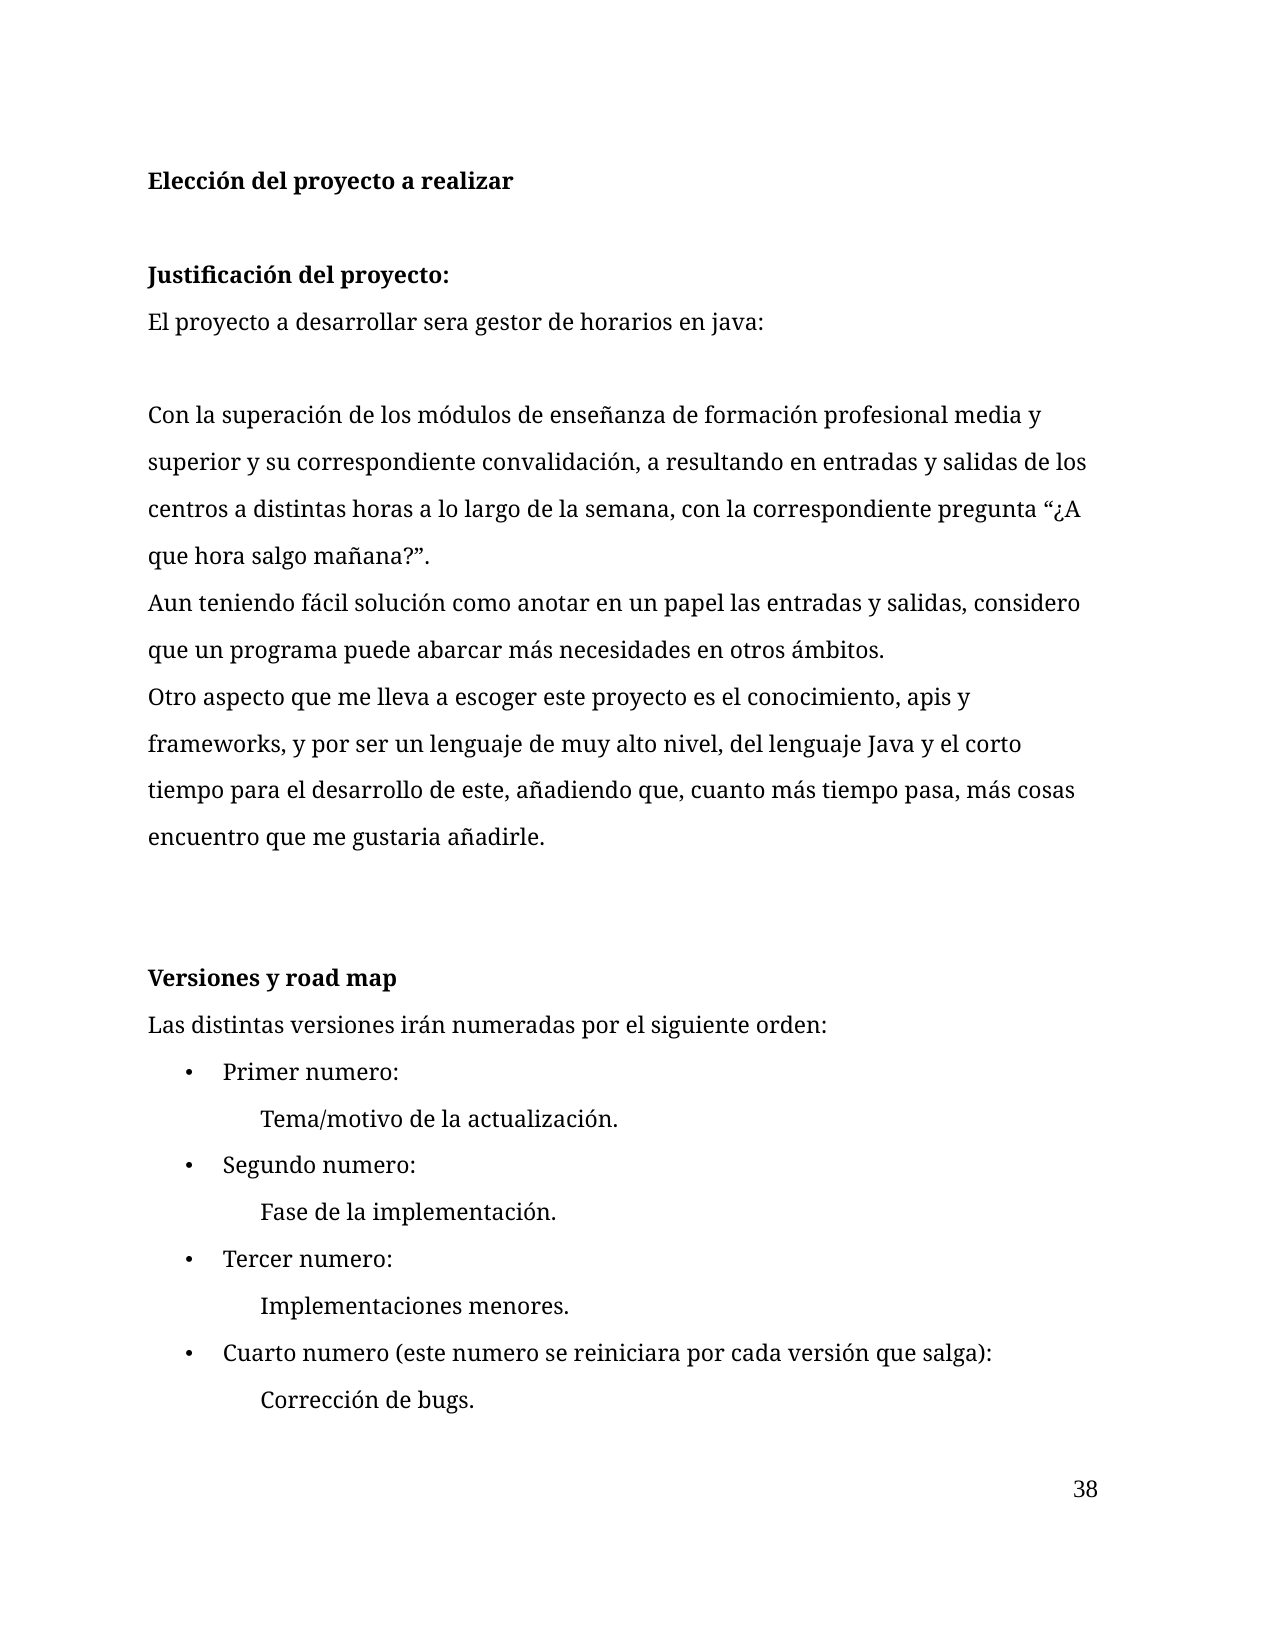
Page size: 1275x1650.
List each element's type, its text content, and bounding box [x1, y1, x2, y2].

text El proyecto a desarrollar sera gestor de horarios en java: [148, 306, 1098, 337]
text Otro aspecto que me lleva a escoger este proyecto es el conocimiento, apis y frameworks, y por ser un lenguaje de muy alto nivel, del lenguaje Java y el corto tiempo para el desarrollo de este, añadiendo que, cuanto más tiempo pasa, más cosas encuentro que me gustaria añadirle. [148, 681, 1098, 852]
list Cuarto numero (este numero se reiniciara por cada versión que salga): [185, 1337, 1098, 1368]
list Tercer numero: [185, 1243, 1098, 1274]
list Corrección de bugs. [223, 1384, 1098, 1415]
list Fase de la implementación. [223, 1196, 1098, 1227]
list Primer numero: [185, 1056, 1098, 1087]
text Elección del proyecto a realizar [148, 165, 1098, 196]
list Implementaciones menores. [223, 1290, 1098, 1321]
text Justificación del proyecto: [148, 259, 1098, 290]
text Aun teniendo fácil solución como anotar en un papel las entradas y salidas, considero que un programa puede abarcar más necesidades en otros ámbitos. [148, 587, 1098, 665]
text Versiones y road map [148, 962, 1098, 993]
text Las distintas versiones irán numeradas por el siguiente orden: [148, 1009, 1098, 1040]
list Segundo numero: [185, 1149, 1098, 1181]
text Con la superación de los módulos de enseñanza de formación profesional media y superior y su correspondiente convalidación, a resultando en entradas y salidas de los centros a distintas horas a lo largo de la semana, con la correspondiente pregunta “¿A que hora salgo mañana?”. [148, 399, 1098, 571]
list Tema/motivo de la actualización. [223, 1102, 1098, 1134]
